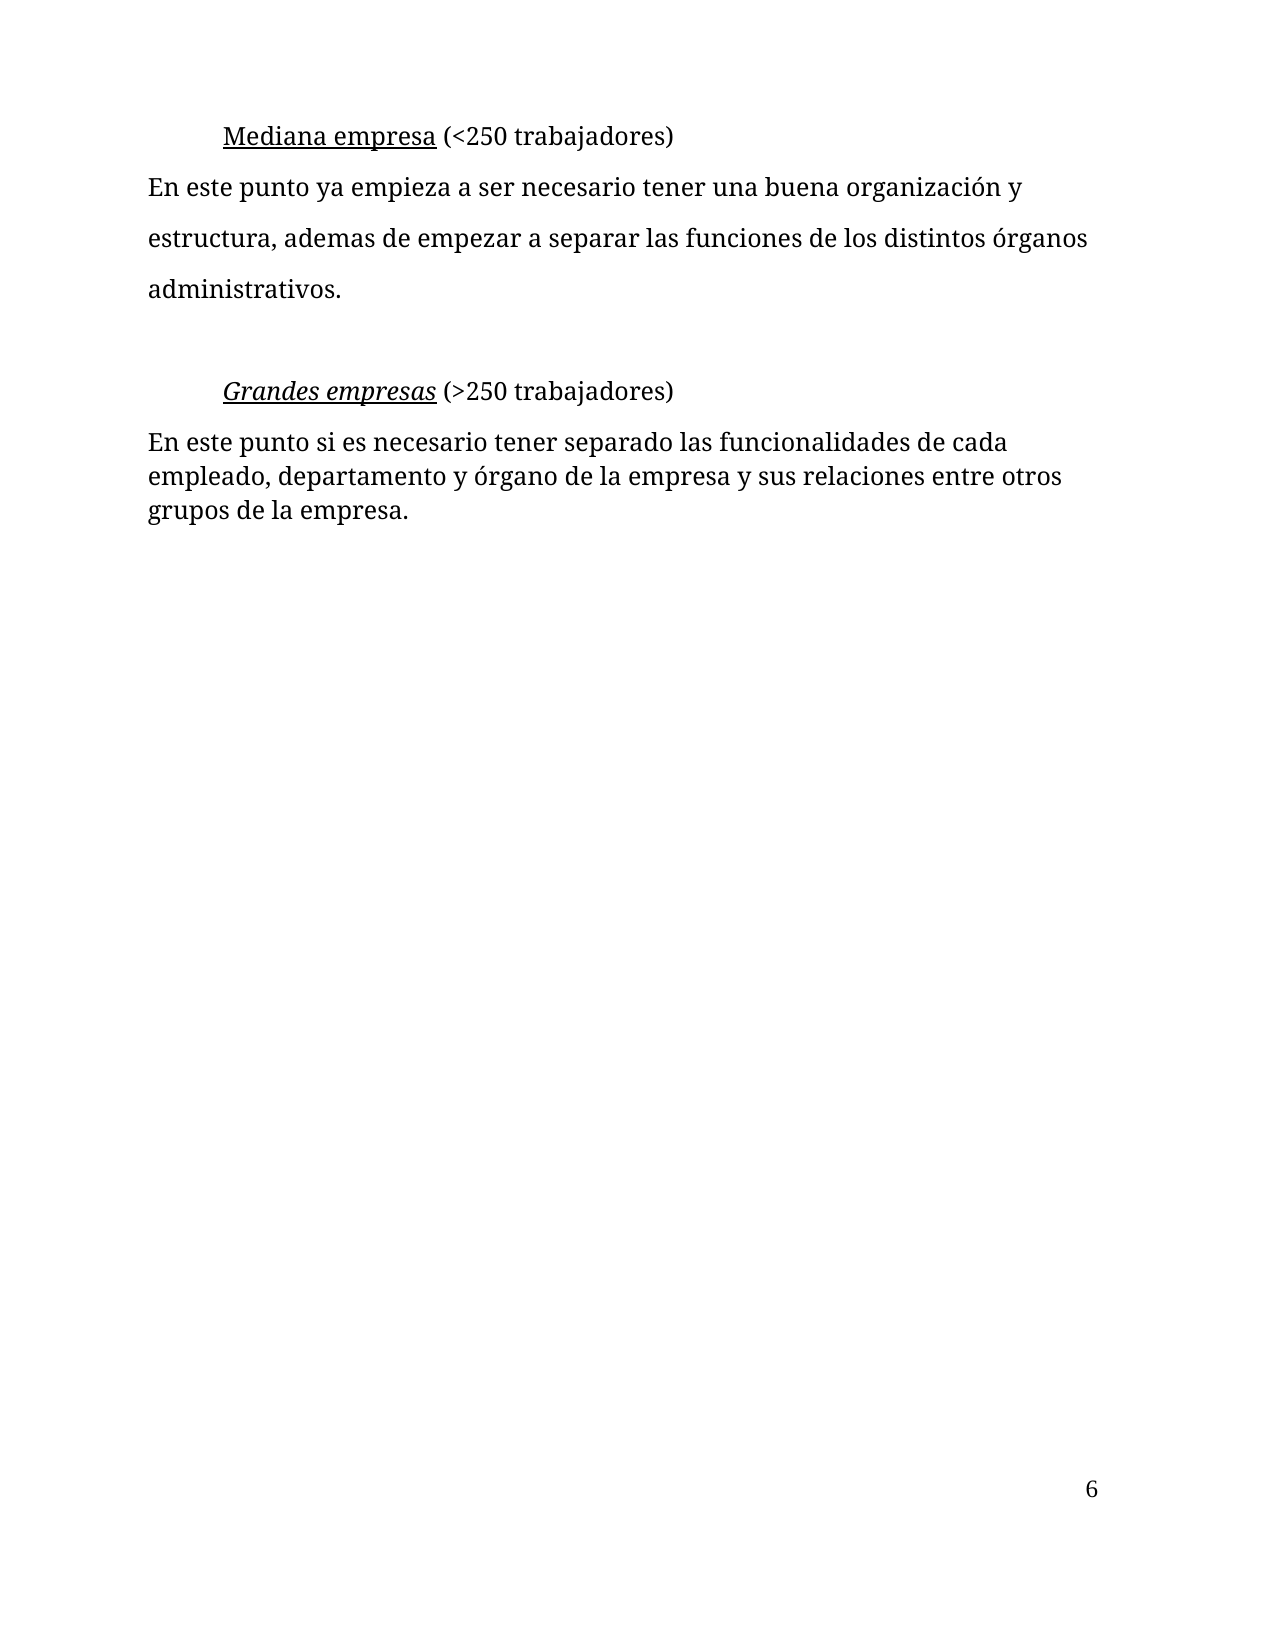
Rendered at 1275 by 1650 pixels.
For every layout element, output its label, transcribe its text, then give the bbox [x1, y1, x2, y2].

text En este punto si es necesario tener separado las funcionalidades de cada empleado, departamento y órgano de la empresa y sus relaciones entre otros grupos de la empresa. [148, 424, 1098, 527]
text Grandes empresas (>250 trabajadores) [148, 373, 1098, 407]
text Mediana empresa (<250 trabajadores) [148, 118, 1098, 152]
text En este punto ya empieza a ser necesario tener una buena organización y estructura, ademas de empezar a separar las funciones de los distintos órganos administrativos. [148, 169, 1098, 305]
